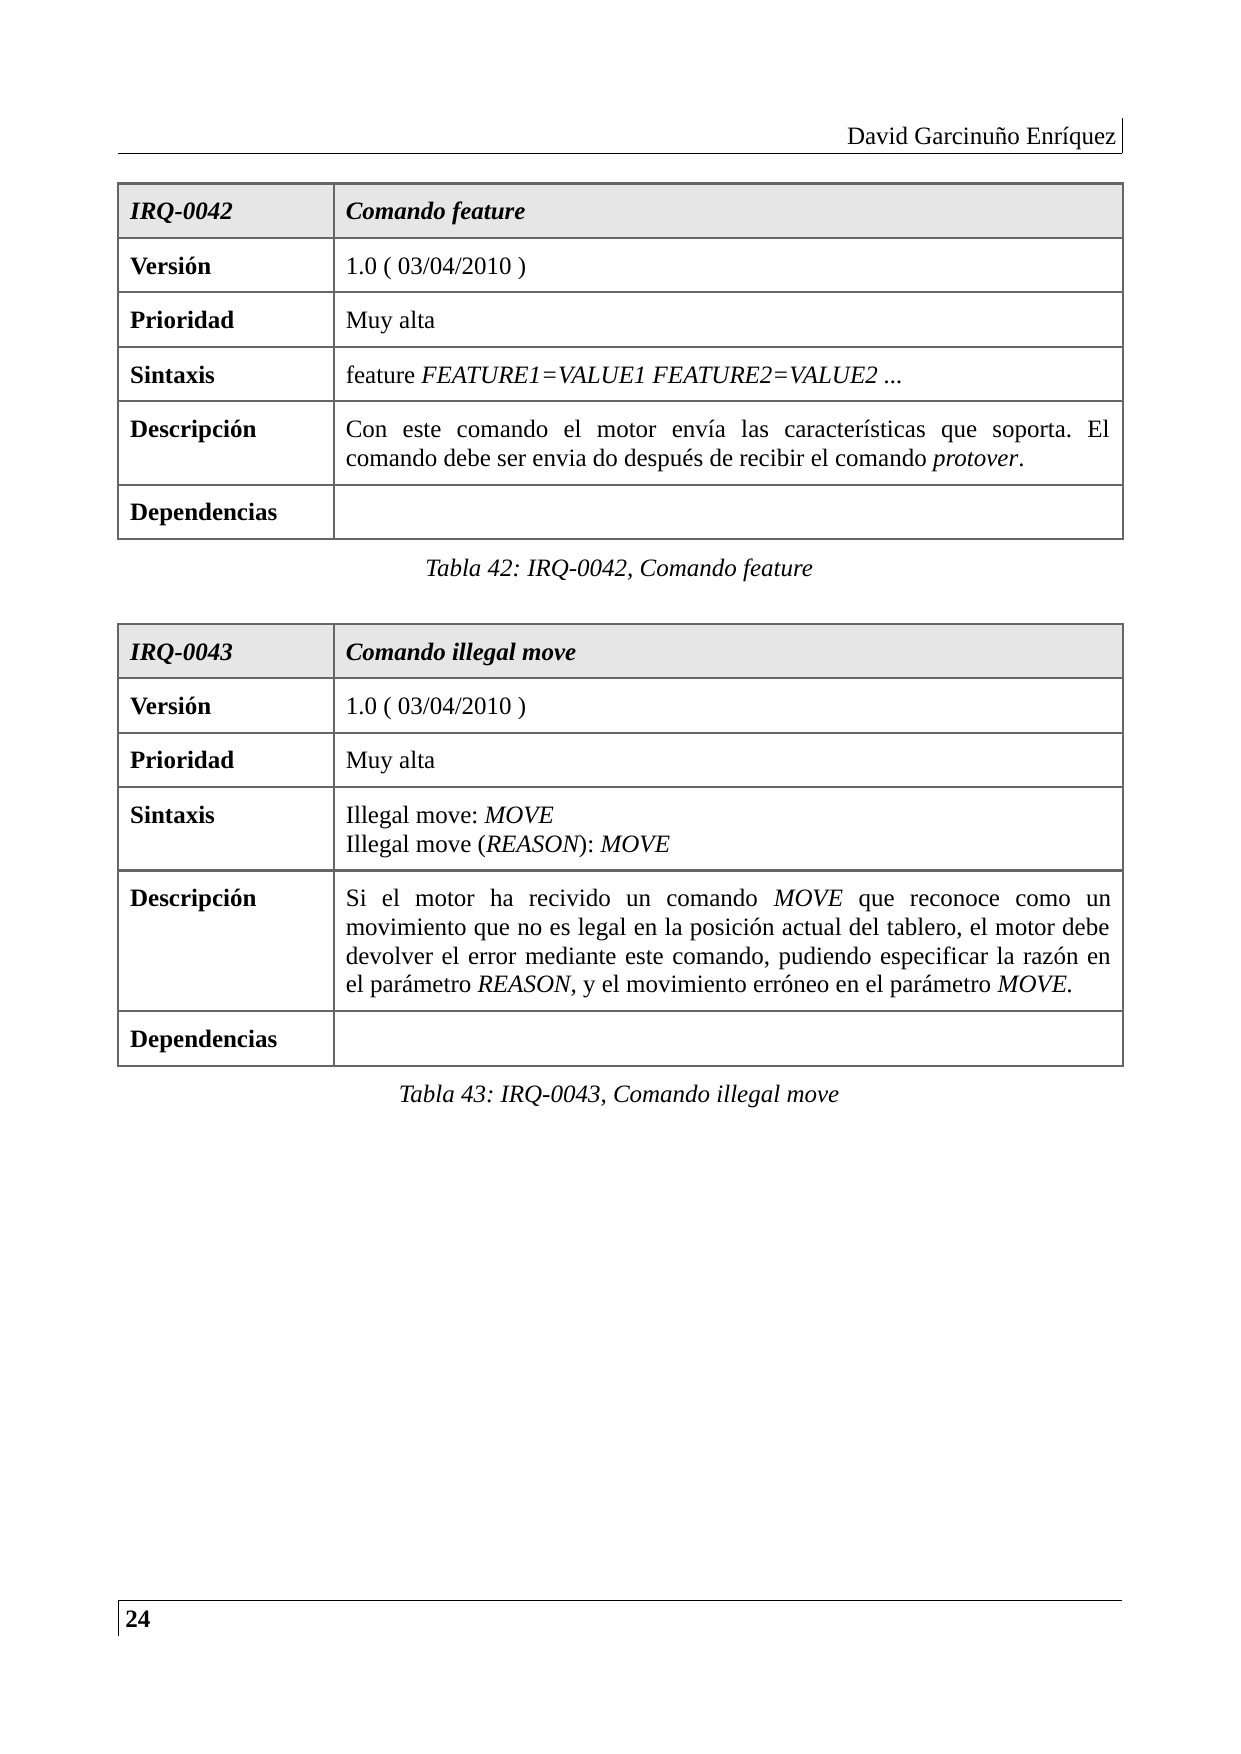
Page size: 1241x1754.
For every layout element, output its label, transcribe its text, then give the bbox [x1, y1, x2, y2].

table_cell Con este comando el motor envía las características que soporta. El comando debe ser envia do después de recibir el comando protover. [335, 402, 1122, 483]
text Tabla 43: IRQ-0043, Comando illegal move [118, 1079, 1122, 1108]
table_cell Descripción [119, 872, 333, 1010]
table_cell feature FEATURE1=VALUE1 FEATURE2=VALUE2 ... [335, 348, 1122, 400]
table_header IRQ-0042 [119, 185, 333, 237]
table_cell Dependencias [119, 486, 333, 538]
table_cell Muy alta [335, 734, 1122, 786]
table_cell Muy alta [335, 293, 1122, 346]
table_cell Sintaxis [119, 348, 333, 400]
table_cell Sintaxis [119, 788, 333, 869]
table_header Comando illegal move [335, 625, 1122, 677]
table_cell 1.0 ( 03/04/2010 ) [335, 239, 1122, 291]
table_cell Dependencias [119, 1012, 333, 1064]
table_cell Prioridad [119, 734, 333, 786]
table_header IRQ-0043 [119, 625, 333, 677]
table_cell Versión [119, 239, 333, 291]
table_cell Versión [119, 679, 333, 732]
table_cell Si el motor ha recivido un comando MOVE que reconoce como un movimiento que no es legal en la posición actual del tablero, el motor debe devolver el error mediante este comando, pudiendo especificar la razón en el parámetro REASON, y el movimiento erróneo en el parámetro MOVE. [335, 872, 1122, 1010]
table_cell [335, 1012, 1122, 1064]
table_header Comando feature [335, 185, 1122, 237]
table_cell Descripción [119, 402, 333, 483]
table_cell [335, 486, 1122, 538]
table_cell Illegal move: MOVE Illegal move (REASON): MOVE [335, 788, 1122, 869]
table_cell Prioridad [119, 293, 333, 346]
text Tabla 42: IRQ-0042, Comando feature [118, 553, 1122, 581]
table_cell 1.0 ( 03/04/2010 ) [335, 679, 1122, 732]
